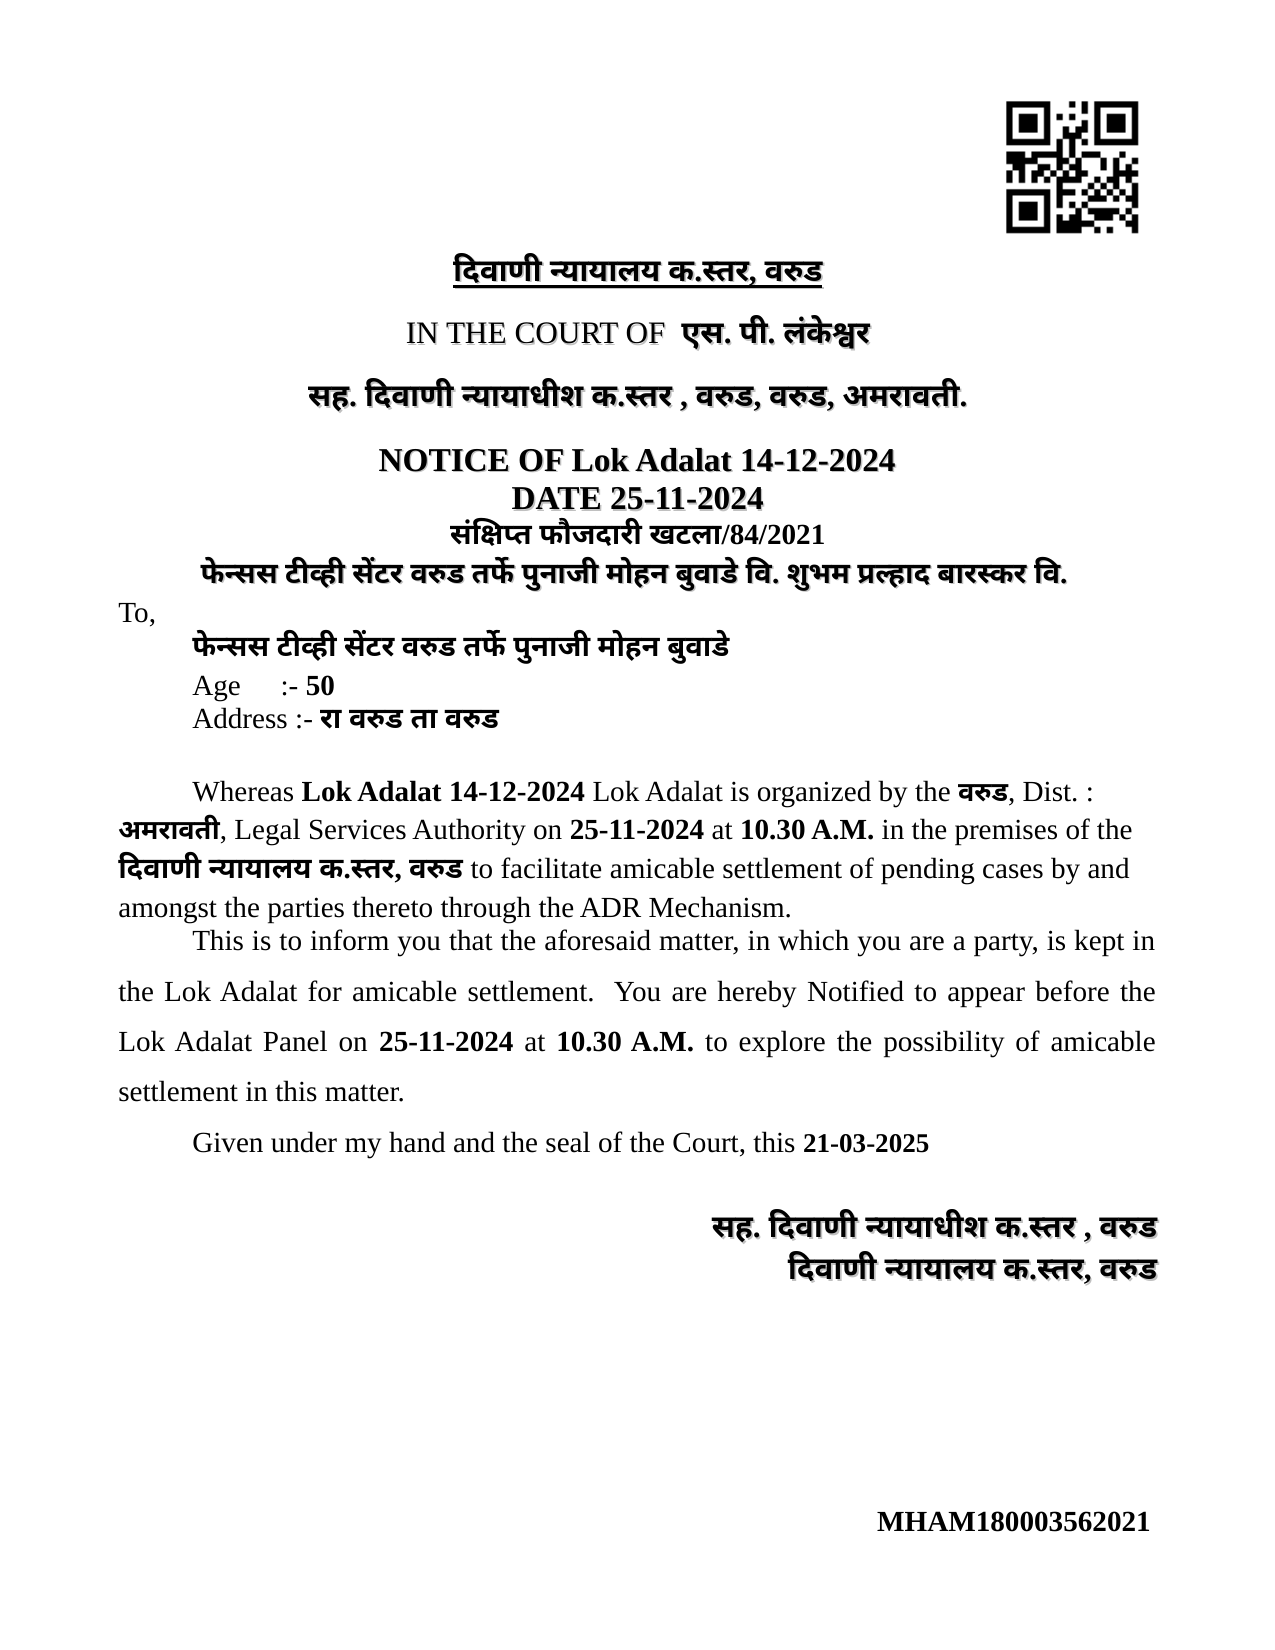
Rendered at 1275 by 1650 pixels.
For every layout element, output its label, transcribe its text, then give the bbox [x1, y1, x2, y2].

text Age :- 50 [118, 668, 1157, 701]
text Whereas Lok Adalat 14-12-2024 Lok Adalat is organized by the वरुड, Dist. : अमरावती, Legal Services Authority on 25-11-2024 at 10.30 A.M. in the premises of the दिवाणी न्यायालय क.स्तर, वरुड to facilitate amicable settlement of pending cases by and amongst the parties thereto through the ADR Mechanism. [118, 774, 1157, 923]
text फेन्सस टीव्ही सेंटर वरुड तर्फे पुनाजी मोहन बुवाडे [118, 629, 1157, 668]
text संक्षिप्त फौजदारी खटला/84/2021 [118, 517, 1157, 556]
text Address :- रा वरुड ता वरुड [118, 701, 1157, 741]
text To, [118, 595, 1157, 629]
text सह. दिवाणी न्यायाधीश क.स्तर , वरुड [118, 1209, 1157, 1251]
text NOTICE OF Lok Adalat 14-12-2024 [118, 440, 1157, 478]
text Given under my hand and the seal of the Court, this 21-03-2025 [118, 1125, 1157, 1158]
text सह. दिवाणी न्यायाधीश क.स्तर , वरुड, वरुड, अमरावती. [118, 377, 1157, 419]
text DATE 25-11-2024 [118, 478, 1157, 517]
text दिवाणी न्यायालय क.स्तर, वरुड [118, 1251, 1157, 1292]
text दिवाणी न्यायालय क.स्तर, वरुड [118, 252, 1157, 294]
picture [994, 89, 1151, 246]
text IN THE COURT OF एस. पी. लंकेश्वर [118, 314, 1157, 356]
table_cell [864, 85, 1156, 252]
table_header MHAM180003562021 [864, 1499, 1156, 1543]
text फेन्सस टीव्ही सेंटर वरुड तर्फे पुनाजी मोहन बुवाडे वि. शुभम प्रल्हाद बारस्कर वि. [118, 556, 1157, 595]
text This is to inform you that the aforesaid matter, in which you are a party, is kept in the Lok Adalat for amicable settlement. You are hereby Notified to appear before the Lok Adalat Panel on 25-11-2024 at 10.30 A.M. to explore the possibility of amicable settlement in this matter. [118, 923, 1157, 1108]
